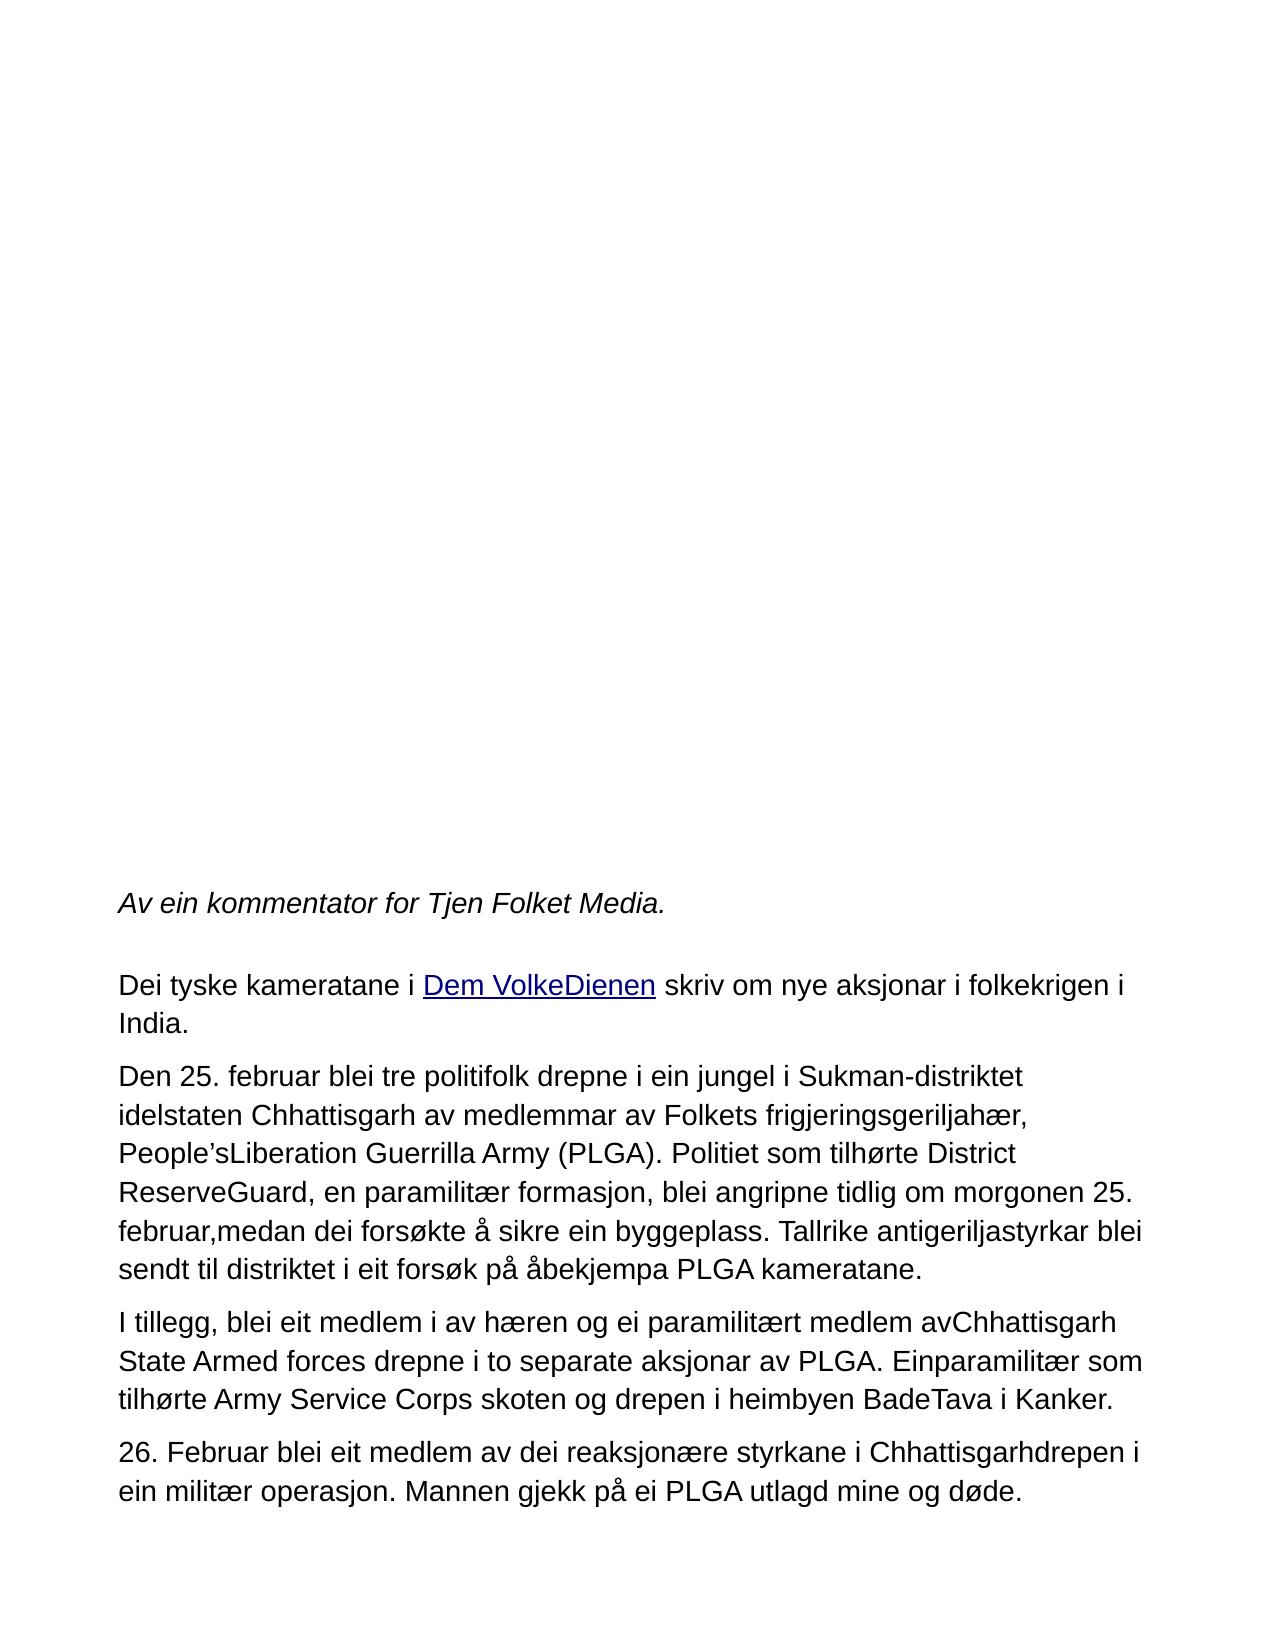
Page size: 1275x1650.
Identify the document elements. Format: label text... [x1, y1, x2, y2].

text Dei tyske kameratane i Dem VolkeDienen skriv om nye aksjonar i folkekrigen i India. [118, 968, 1157, 1040]
text Av ein kommentator for Tjen Folket Media. [118, 886, 1157, 919]
text 26. Februar blei eit medlem av dei reaksjonære styrkane i Chhattisgarhdrepen i ein militær operasjon. Mannen gjekk på ei PLGA utlagd mine og døde. [118, 1436, 1157, 1508]
text Den 25. februar blei tre politifolk drepne i ein jungel i Sukman-distriktet idelstaten Chhattisgarh av medlemmar av Folkets frigjeringsgeriljahær, People’sLiberation Guerrilla Army (PLGA). Politiet som tilhørte District ReserveGuard, en paramilitær formasjon, blei angripne tidlig om morgonen 25. februar,medan dei forsøkte å sikre ein byggeplass. Tallrike antigeriljastyrkar blei sendt til distriktet i eit forsøk på åbekjempa PLGA kameratane. [118, 1059, 1157, 1286]
text I tillegg, blei eit medlem i av hæren og ei paramilitært medlem avChhattisgarh State Armed forces drepne i to separate aksjonar av PLGA. Einparamilitær som tilhørte Army Service Corps skoten og drepen i heimbyen BadeTava i Kanker. [118, 1305, 1157, 1416]
